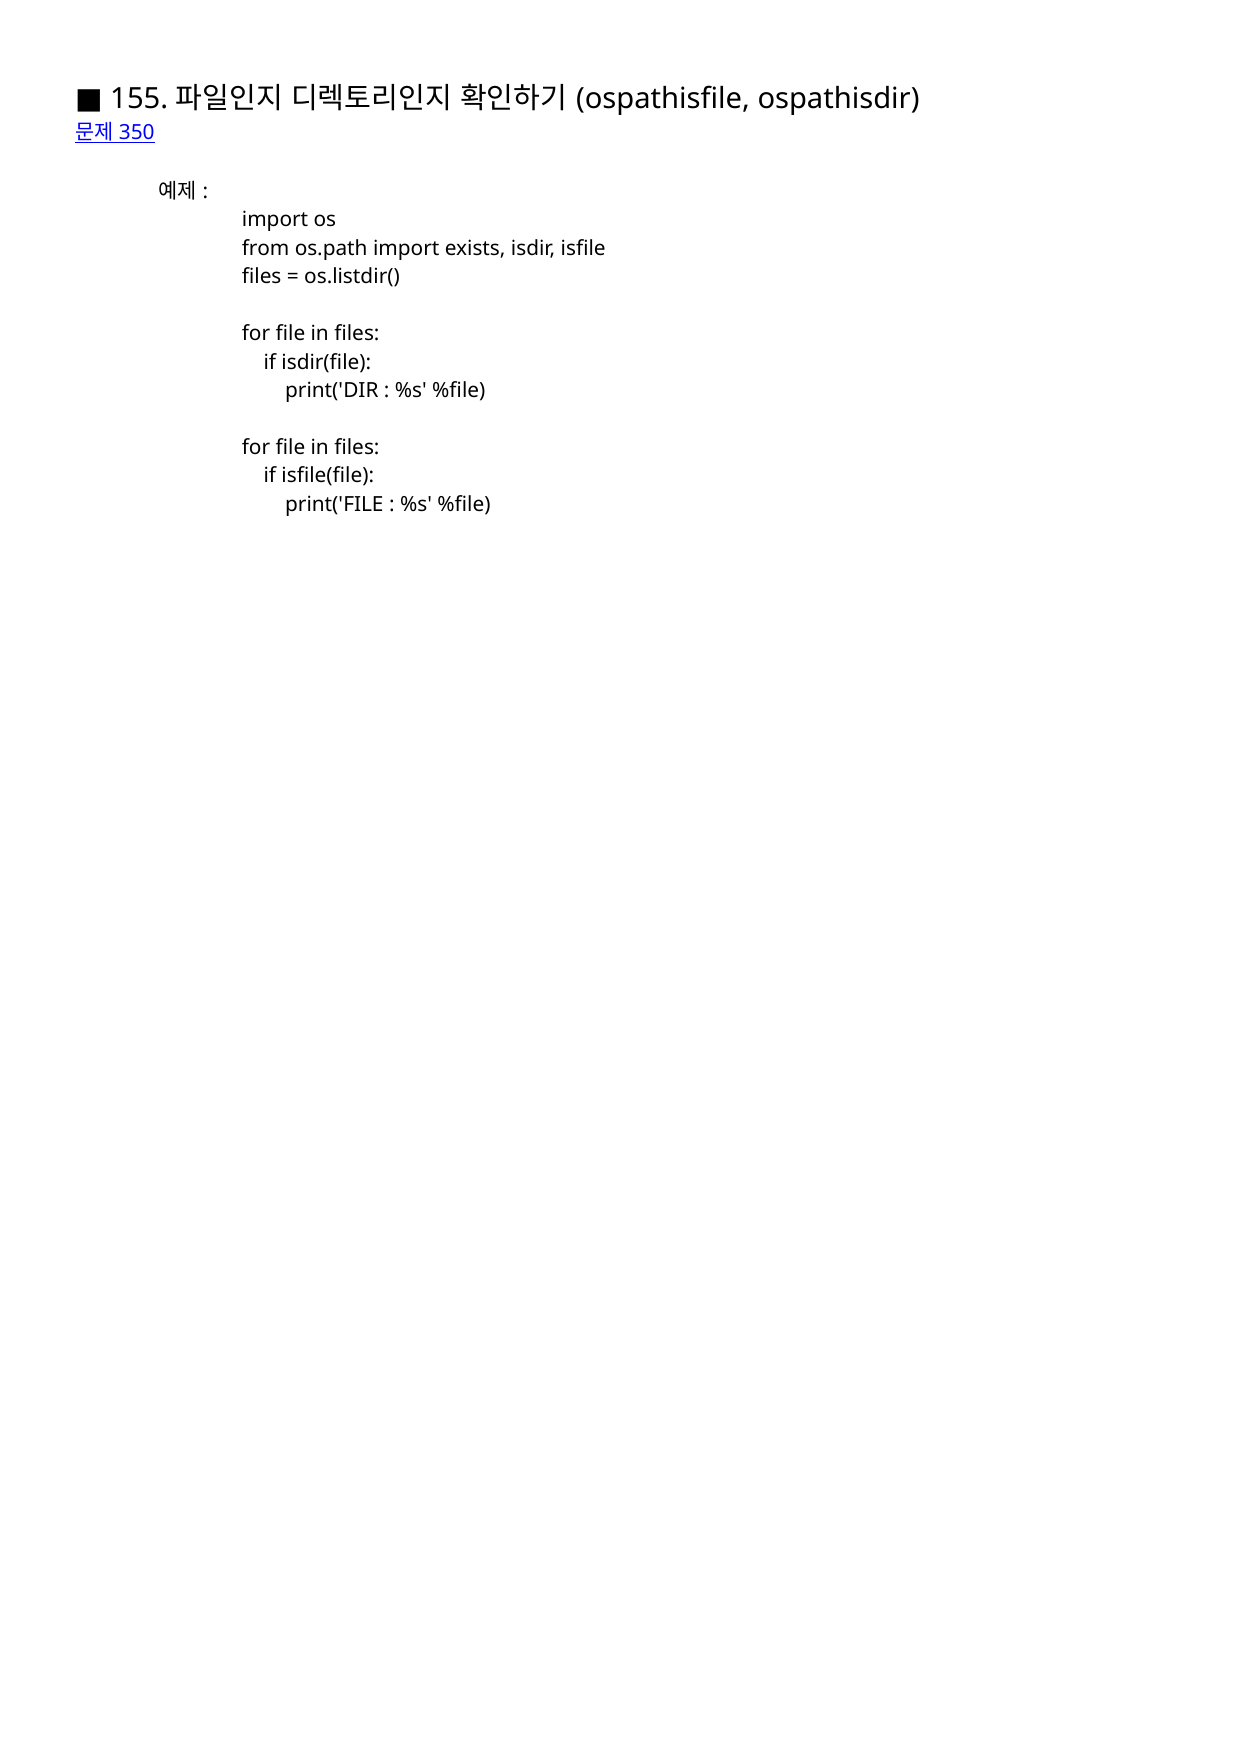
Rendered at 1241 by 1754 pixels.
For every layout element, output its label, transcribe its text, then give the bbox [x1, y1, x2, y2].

text for file in files: [75, 318, 1165, 347]
text 예제 : [75, 174, 1165, 204]
text print('FILE : %s' %file) [75, 489, 1165, 517]
subtitle ■ 155. 파일인지 디렉토리인지 확인하기 (ospathisfile, ospathisdir) [75, 75, 1165, 117]
text if isfile(file): [75, 461, 1165, 489]
text for file in files: [75, 432, 1165, 461]
text files = os.listdir() [75, 261, 1165, 290]
text import os [75, 204, 1165, 233]
text if isdir(file): [75, 347, 1165, 375]
text print('DIR : %s' %file) [75, 375, 1165, 404]
text 문제 350 [75, 117, 1165, 146]
text from os.path import exists, isdir, isfile [75, 233, 1165, 261]
